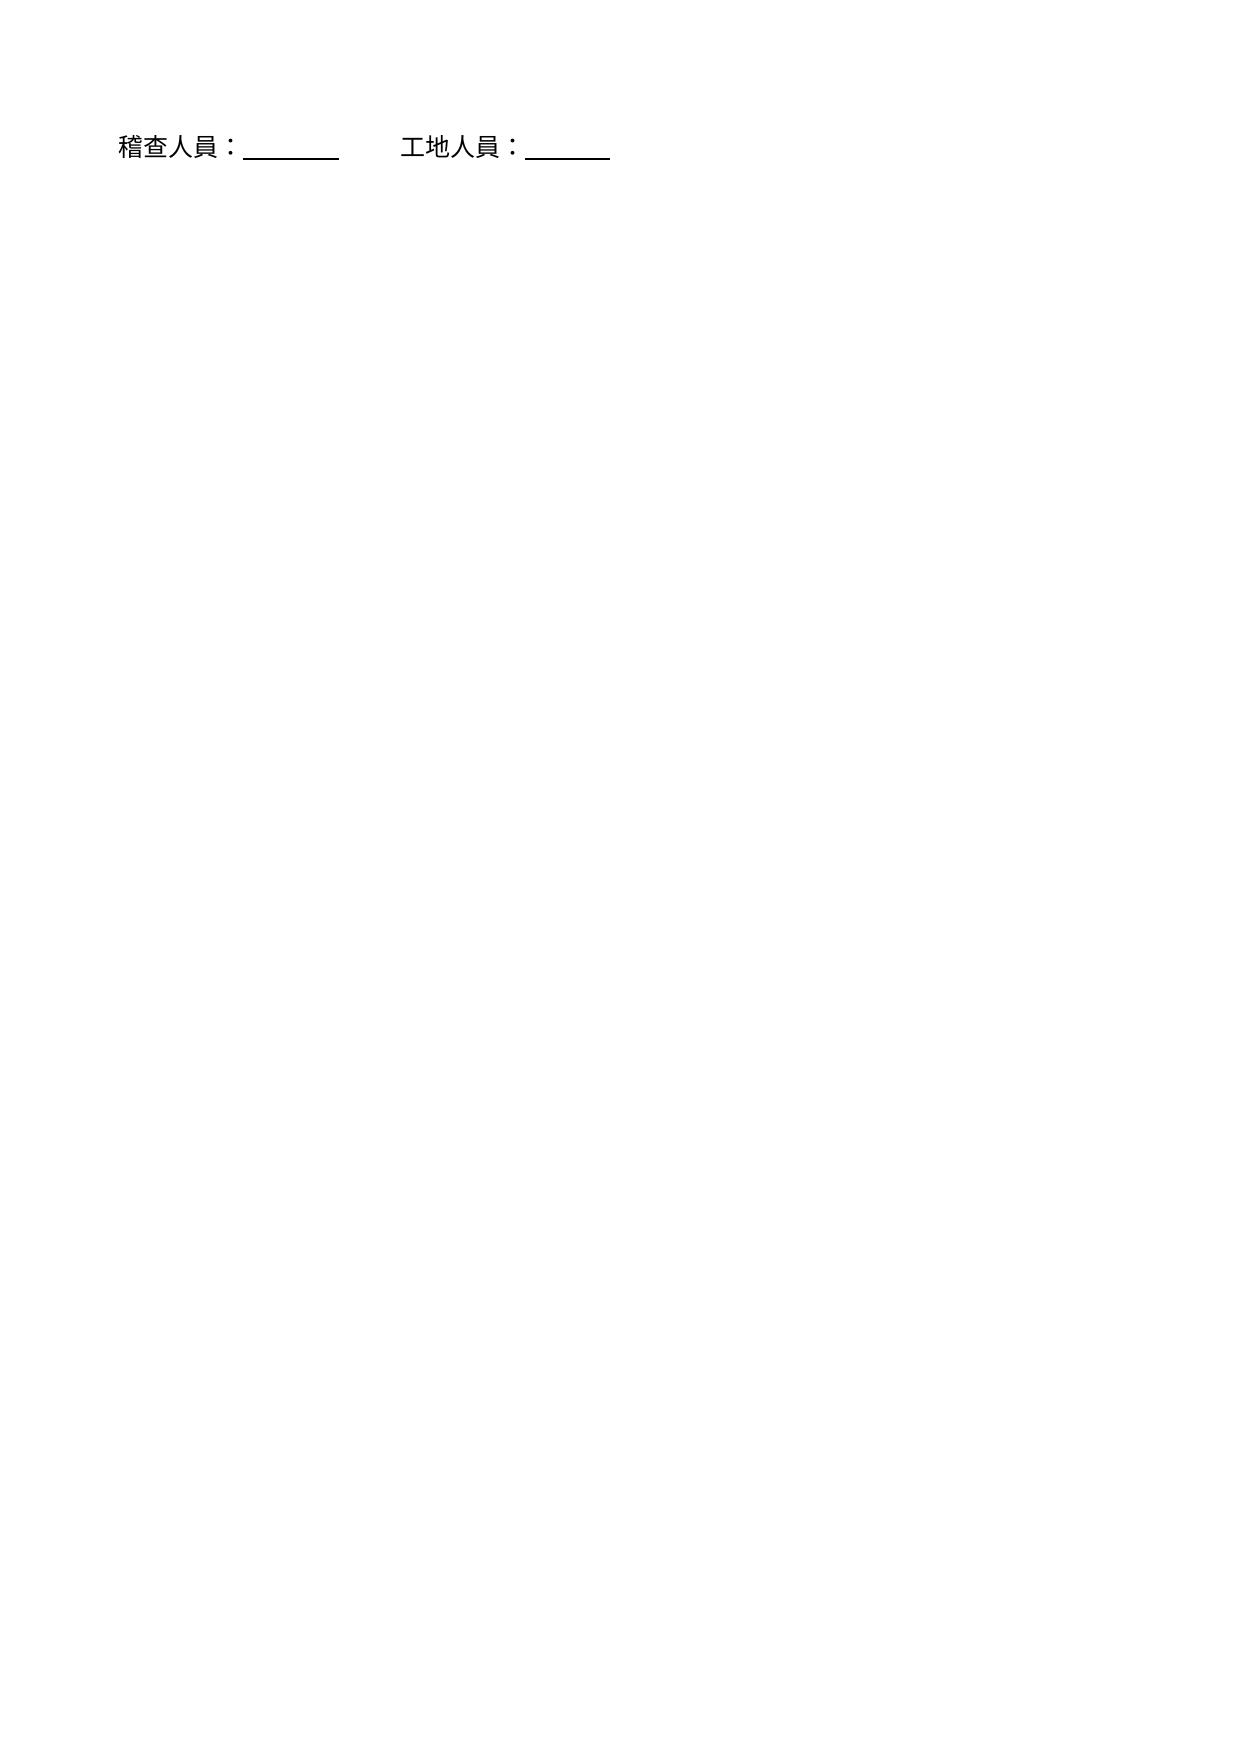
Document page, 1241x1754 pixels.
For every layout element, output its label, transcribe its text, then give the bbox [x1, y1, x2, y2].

text 稽查人員： 工地人員： [118, 127, 1122, 164]
